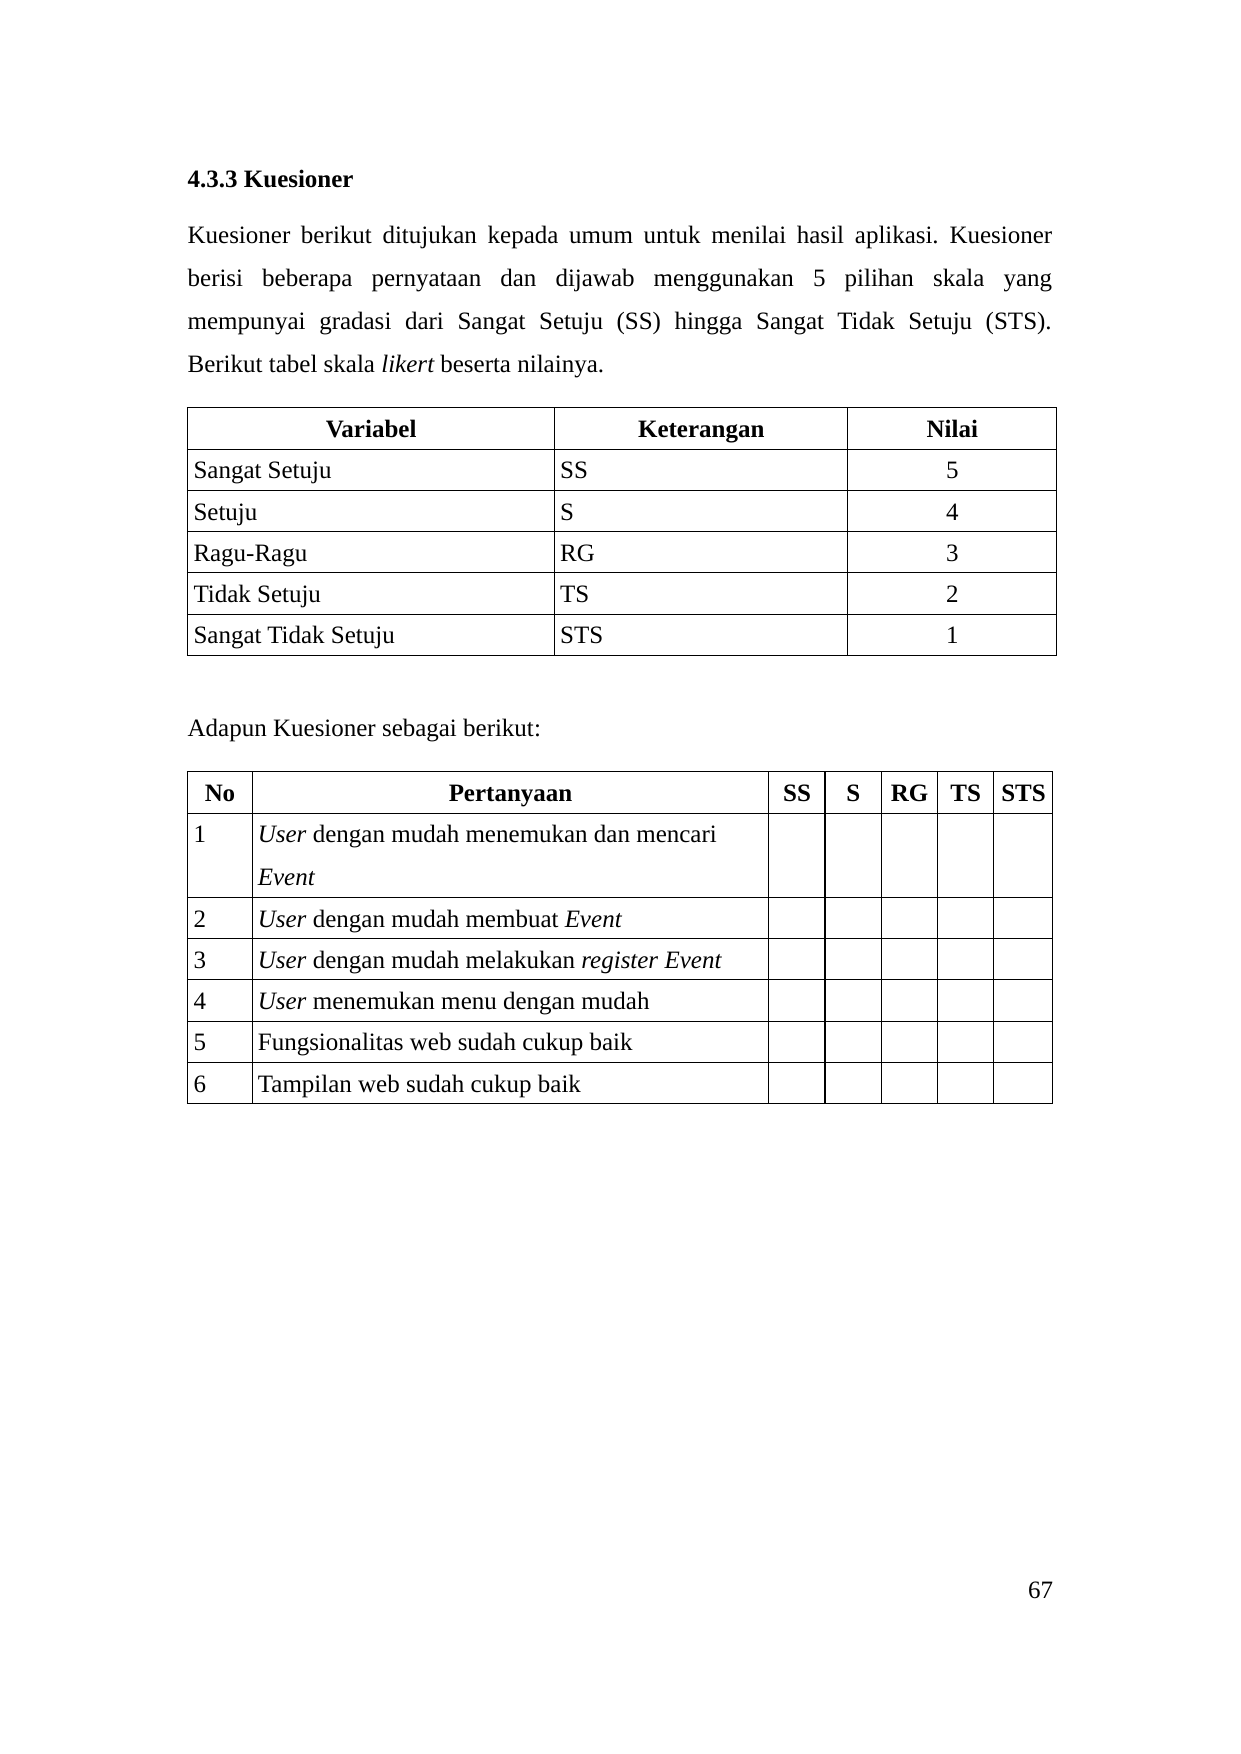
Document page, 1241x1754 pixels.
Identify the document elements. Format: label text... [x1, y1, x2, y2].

table_cell [994, 814, 1052, 897]
table_cell [938, 1063, 993, 1103]
table_cell [882, 1022, 937, 1062]
table_cell STS [555, 615, 847, 655]
table_cell [769, 1022, 824, 1062]
table_header Keterangan [555, 408, 847, 448]
table_cell [882, 814, 937, 897]
table_cell User menemukan menu dengan mudah [253, 980, 768, 1021]
table_cell [882, 980, 937, 1021]
table_cell 1 [188, 814, 252, 897]
subtitle Kuesioner [187, 164, 1053, 193]
table_cell [938, 898, 993, 938]
table_cell Tampilan web sudah cukup baik [253, 1063, 768, 1103]
table_cell SS [555, 450, 847, 490]
table_cell 2 [848, 573, 1056, 613]
table_cell [826, 814, 881, 897]
table_cell [826, 939, 881, 979]
text Kuesioner berikut ditujukan kepada umum untuk menilai hasil aplikasi. Kuesioner berisi beberapa pernyataan dan dijawab menggunakan 5 pilihan skala yang mempunyai gradasi dari Sangat Setuju (SS) hingga Sangat Tidak Setuju (STS). Berikut tabel skala likert beserta nilainya. [187, 220, 1053, 378]
table_cell [882, 939, 937, 979]
table_cell 4 [848, 491, 1056, 531]
table_cell [769, 980, 824, 1021]
table_cell Tidak Setuju [188, 573, 554, 613]
table_cell [938, 980, 993, 1021]
table_cell [938, 1022, 993, 1062]
table_header TS [938, 772, 993, 812]
table_cell 3 [188, 939, 252, 979]
table_cell [994, 1063, 1052, 1103]
table_cell [769, 814, 824, 897]
table_cell Ragu-Ragu [188, 532, 554, 572]
table_cell [938, 939, 993, 979]
table_header SS [769, 772, 824, 812]
table_cell User dengan mudah melakukan register Event [253, 939, 768, 979]
table_cell [826, 980, 881, 1021]
table_cell [826, 1022, 881, 1062]
table_cell User dengan mudah membuat Event [253, 898, 768, 938]
table_cell 3 [848, 532, 1056, 572]
table_cell S [555, 491, 847, 531]
table_cell 2 [188, 898, 252, 938]
table_cell [882, 898, 937, 938]
table_cell [769, 1063, 824, 1103]
table_header Variabel [188, 408, 554, 448]
table_header S [826, 772, 881, 812]
table_cell [994, 1022, 1052, 1062]
table_cell 4 [188, 980, 252, 1021]
table_header RG [882, 772, 937, 812]
table_cell [769, 939, 824, 979]
table_cell [826, 1063, 881, 1103]
table_cell [994, 939, 1052, 979]
table_cell RG [555, 532, 847, 572]
table_cell 1 [848, 615, 1056, 655]
table_cell [938, 814, 993, 897]
table_cell [826, 898, 881, 938]
table_cell User dengan mudah menemukan dan mencari Event [253, 814, 768, 897]
table_cell [994, 898, 1052, 938]
table_cell 5 [848, 450, 1056, 490]
table_cell [769, 898, 824, 938]
table_header Nilai [848, 408, 1056, 448]
table_cell Sangat Tidak Setuju [188, 615, 554, 655]
table_header STS [994, 772, 1052, 812]
table_cell [882, 1063, 937, 1103]
table_cell Fungsionalitas web sudah cukup baik [253, 1022, 768, 1062]
table_header Pertanyaan [253, 772, 768, 812]
table_cell Sangat Setuju [188, 450, 554, 490]
table_cell 5 [188, 1022, 252, 1062]
table_cell [994, 980, 1052, 1021]
table_cell TS [555, 573, 847, 613]
table_header No [188, 772, 252, 812]
text Adapun Kuesioner sebagai berikut: [187, 713, 1053, 742]
table_cell 6 [188, 1063, 252, 1103]
table_cell Setuju [188, 491, 554, 531]
